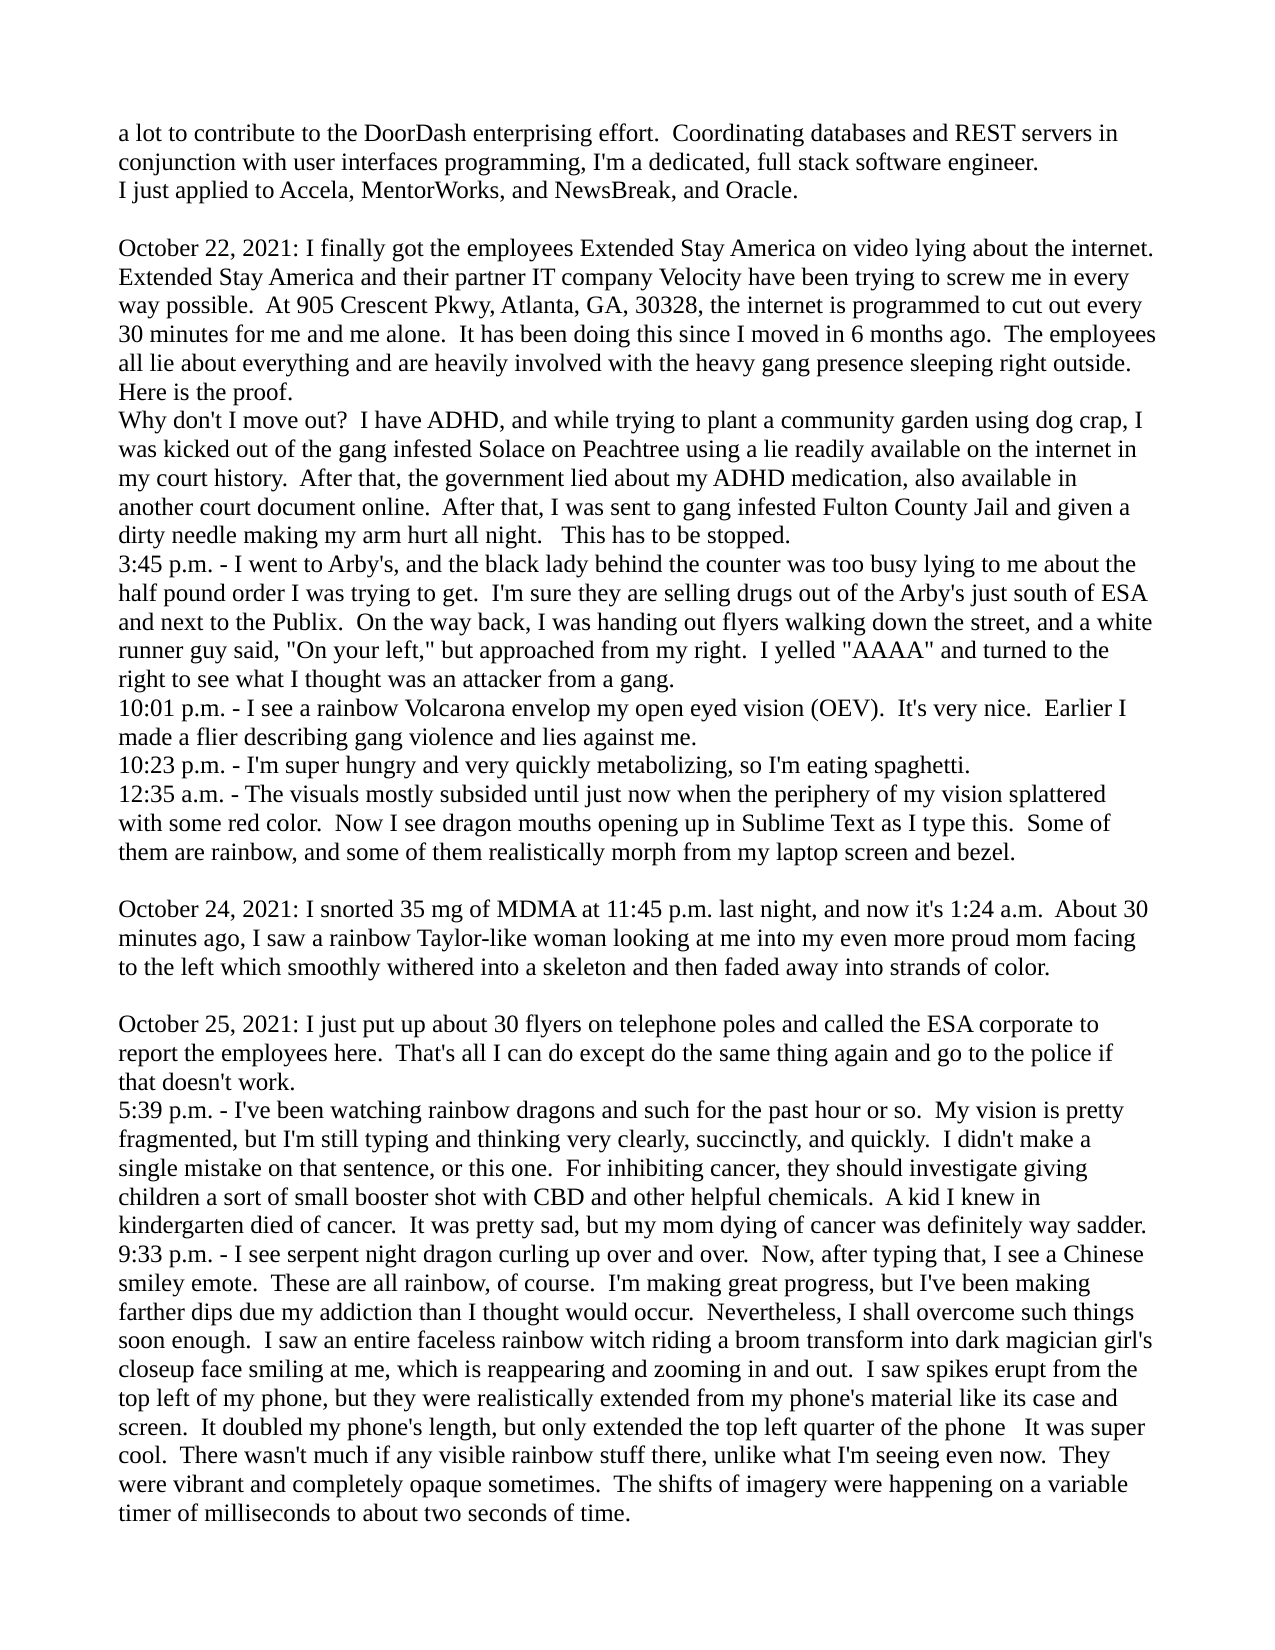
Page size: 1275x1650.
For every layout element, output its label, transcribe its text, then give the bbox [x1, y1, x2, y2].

text 9:33 p.m. - I see serpent night dragon curling up over and over. Now, after typing that, I see a Chinese smiley emote. These are all rainbow, of course. I'm making great progress, but I've been making farther dips due my addiction than I thought would occur. Nevertheless, I shall overcome such things soon enough. I saw an entire faceless rainbow witch riding a broom transform into dark magician girl's closeup face smiling at me, which is reappearing and zooming in and out. I saw spikes erupt from the top left of my phone, but they were realistically extended from my phone's material like its case and screen. It doubled my phone's length, but only extended the top left quarter of the phone It was super cool. There wasn't much if any visible rainbow stuff there, unlike what I'm seeing even now. They were vibrant and completely opaque sometimes. The shifts of imagery were happening on a variable timer of milliseconds to about two seconds of time. [118, 1239, 1157, 1527]
text 3:45 p.m. - I went to Arby's, and the black lady behind the counter was too busy lying to me about the half pound order I was trying to get. I'm sure they are selling drugs out of the Arby's just south of ESA and next to the Publix. On the way back, I was handing out flyers walking down the street, and a white runner guy said, "On your left," but approached from my right. I yelled "AAAA" and turned to the right to see what I thought was an attacker from a gang. [118, 549, 1157, 693]
text 10:23 p.m. - I'm super hungry and very quickly metabolizing, so I'm eating spaghetti. [118, 751, 1157, 779]
text a lot to contribute to the DoorDash enterprising effort. Coordinating databases and REST servers in conjunction with user interfaces programming, I'm a dedicated, full stack software engineer. [118, 118, 1157, 176]
text 10:01 p.m. - I see a rainbow Volcarona envelop my open eyed vision (OEV). It's very nice. Earlier I made a flier describing gang violence and lies against me. [118, 693, 1157, 751]
text Why don't I move out? I have ADHD, and while trying to plant a community garden using dog crap, I was kicked out of the gang infested Solace on Peachtree using a lie readily available on the internet in my court history. After that, the government lied about my ADHD medication, also available in another court document online. After that, I was sent to gang infested Fulton County Jail and given a dirty needle making my arm hurt all night. This has to be stopped. [118, 406, 1157, 549]
text I just applied to Accela, MentorWorks, and NewsBreak, and Oracle. [118, 176, 1157, 204]
text October 25, 2021: I just put up about 30 flyers on telephone poles and called the ESA corporate to report the employees here. That's all I can do except do the same thing again and go to the police if that doesn't work. [118, 1009, 1157, 1096]
text 5:39 p.m. - I've been watching rainbow dragons and such for the past hour or so. My vision is pretty fragmented, but I'm still typing and thinking very clearly, succinctly, and quickly. I didn't make a single mistake on that sentence, or this one. For inhibiting cancer, they should investigate giving children a sort of small booster shot with CBD and other helpful chemicals. A kid I knew in kindergarten died of cancer. It was pretty sad, but my mom dying of cancer was definitely way sadder. [118, 1096, 1157, 1239]
text October 24, 2021: I snorted 35 mg of MDMA at 11:45 p.m. last night, and now it's 1:24 a.m. About 30 minutes ago, I saw a rainbow Taylor-like woman looking at me into my even more proud mom facing to the left which smoothly withered into a skeleton and then faded away into strands of color. [118, 894, 1157, 981]
text October 22, 2021: I finally got the employees Extended Stay America on video lying about the internet. Extended Stay America and their partner IT company Velocity have been trying to screw me in every way possible. At 905 Crescent Pkwy, Atlanta, GA, 30328, the internet is programmed to cut out every 30 minutes for me and me alone. It has been doing this since I moved in 6 months ago. The employees all lie about everything and are heavily involved with the heavy gang presence sleeping right outside. Here is the proof. [118, 233, 1157, 406]
text 12:35 a.m. - The visuals mostly subsided until just now when the periphery of my vision splattered with some red color. Now I see dragon mouths opening up in Sublime Text as I type this. Some of them are rainbow, and some of them realistically morph from my laptop screen and bezel. [118, 779, 1157, 866]
